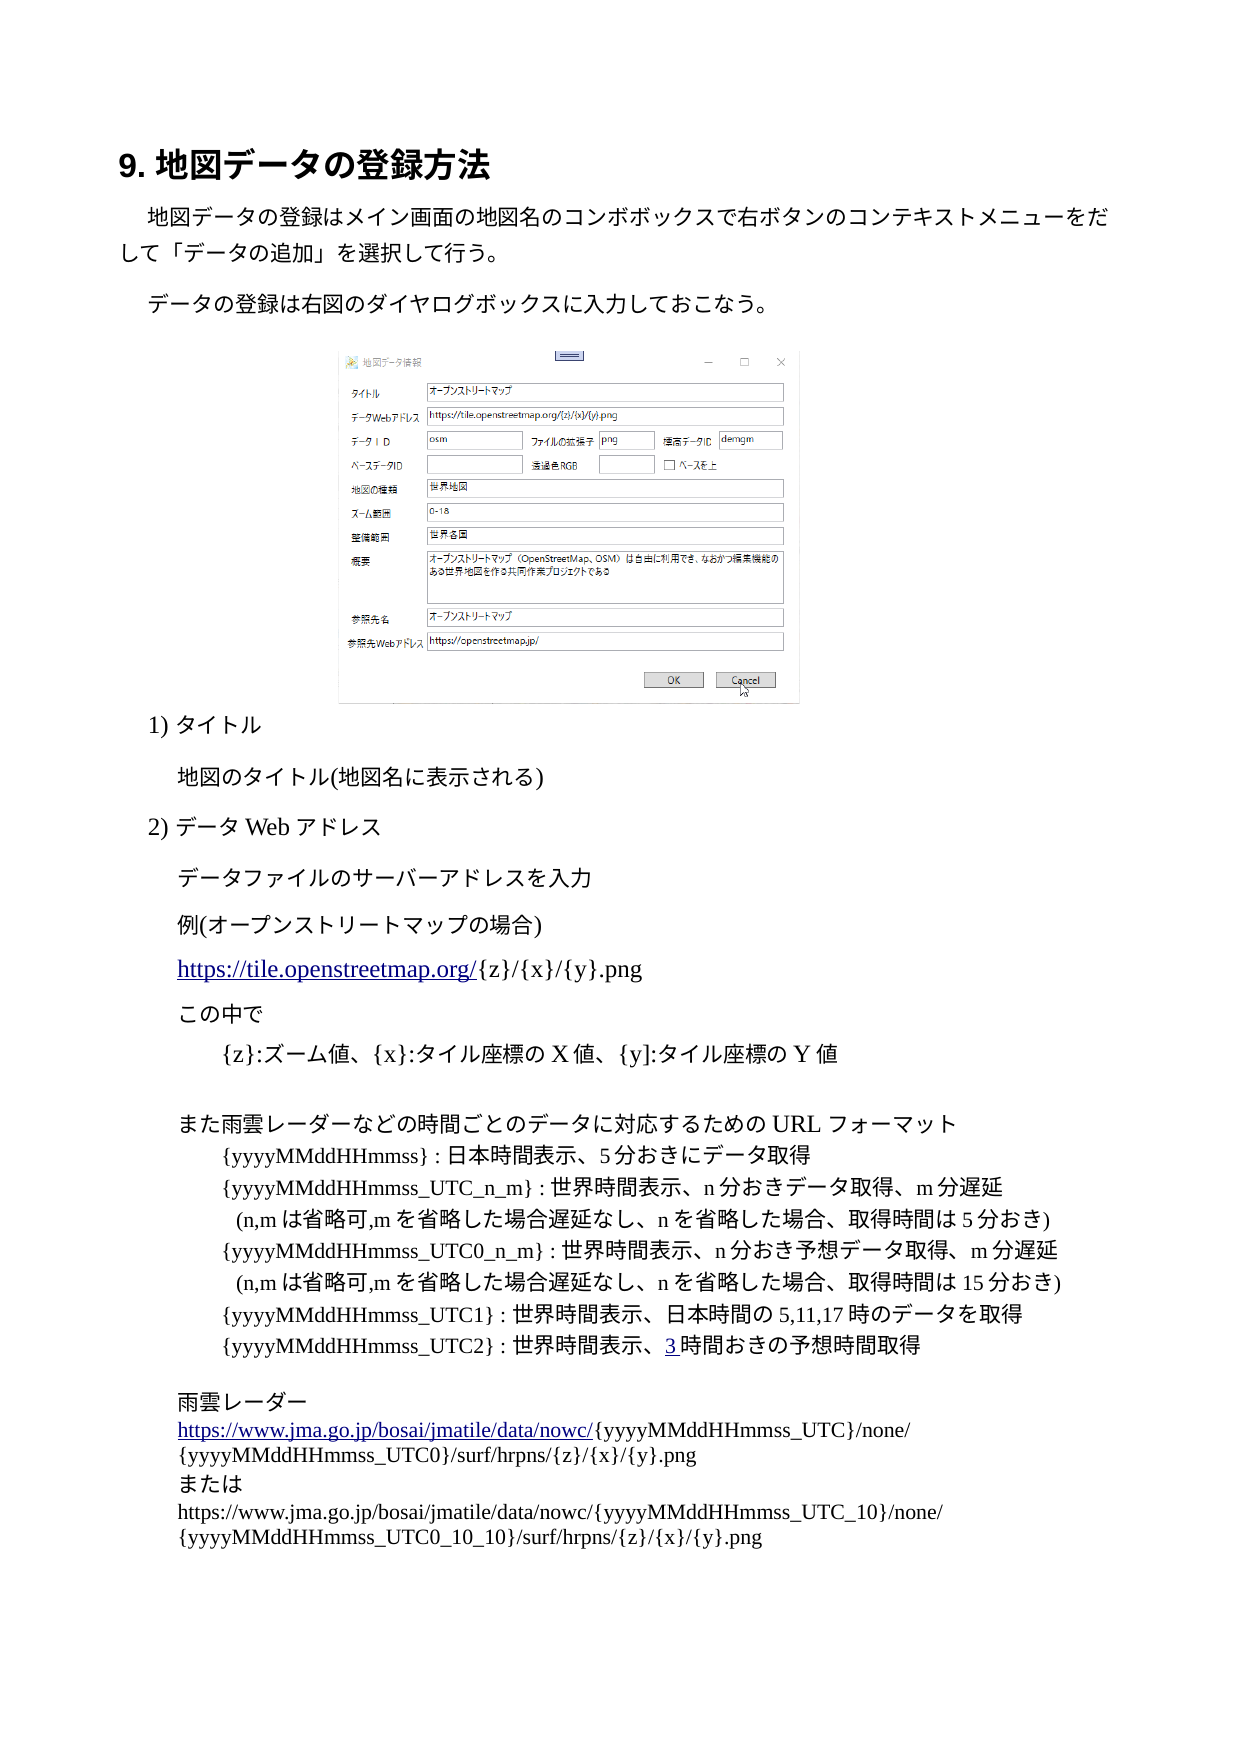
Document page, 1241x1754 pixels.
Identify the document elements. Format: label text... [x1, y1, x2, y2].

subtitle 9. 地図データの登録方法 [118, 139, 1122, 187]
text 地図のタイトル(地図名に表示される) [148, 759, 1122, 791]
text https://tile.openstreetmap.org/{z}/{x}/{y}.png [148, 954, 1122, 983]
text また雨雲レーダーなどの時間ごとのデータに対応するためのURLフォーマット [148, 1107, 1122, 1138]
text (n,mは省略可,mを省略した場合遅延なし、nを省略した場合、取得時間は15分おき) [177, 1265, 1122, 1297]
text {z}:ズーム値、{x}:タイル座標のX値、{y]:タイル座標のY値 [148, 1037, 1122, 1098]
text {yyyyMMddHHmmss_UTC_n_m} : 世界時間表示、n分おきデータ取得、m分遅延 [177, 1170, 1122, 1202]
text 雨雲レーダー https://www.jma.go.jp/bosai/jmatile/data/nowc/{yyyyMMddHHmmss_UTC}/none/{yyyyMMddHHmmss_UTC0}/surf/hrpns/{z}/{x}/{y}.png または https://www.jma.go.jp/bosai/jmatile/data/nowc/{yyyyMMddHHmmss_UTC_10}/none/{yyyyMMddHHmmss_UTC0_10_10}/surf/hrpns/{z}/{x}/{y}.png [177, 1385, 1122, 1549]
text 2) データWebアドレス [118, 810, 1122, 842]
text データファイルのサーバーアドレスを入力 [148, 861, 1122, 893]
text この中で [148, 997, 1122, 1029]
text {yyyyMMddHHmmss_UTC1} : 世界時間表示、日本時間の5,11,17時のデータを取得 [177, 1297, 1122, 1328]
text データの登録は右図のダイヤログボックスに入力しておこなう。 [118, 287, 1122, 319]
picture [338, 351, 800, 704]
text {yyyyMMddHHmmss} : 日本時間表示、5分おきにデータ取得 [177, 1138, 1122, 1170]
text 1) タイトル [118, 338, 1122, 740]
text {yyyyMMddHHmmss_UTC2} : 世界時間表示、3時間おきの予想時間取得 [177, 1328, 1122, 1360]
text (n,mは省略可,mを省略した場合遅延なし、nを省略した場合、取得時間は5分おき) [177, 1202, 1122, 1233]
text 例(オープンストリートマップの場合) [148, 908, 1122, 939]
text {yyyyMMddHHmmss_UTC0_n_m} : 世界時間表示、n分おき予想データ取得、m分遅延 [177, 1233, 1122, 1265]
text 地図データの登録はメイン画面の地図名のコンボボックスで右ボタンのコンテキストメニューをだして「データの追加」を選択して行う。 [118, 200, 1122, 268]
